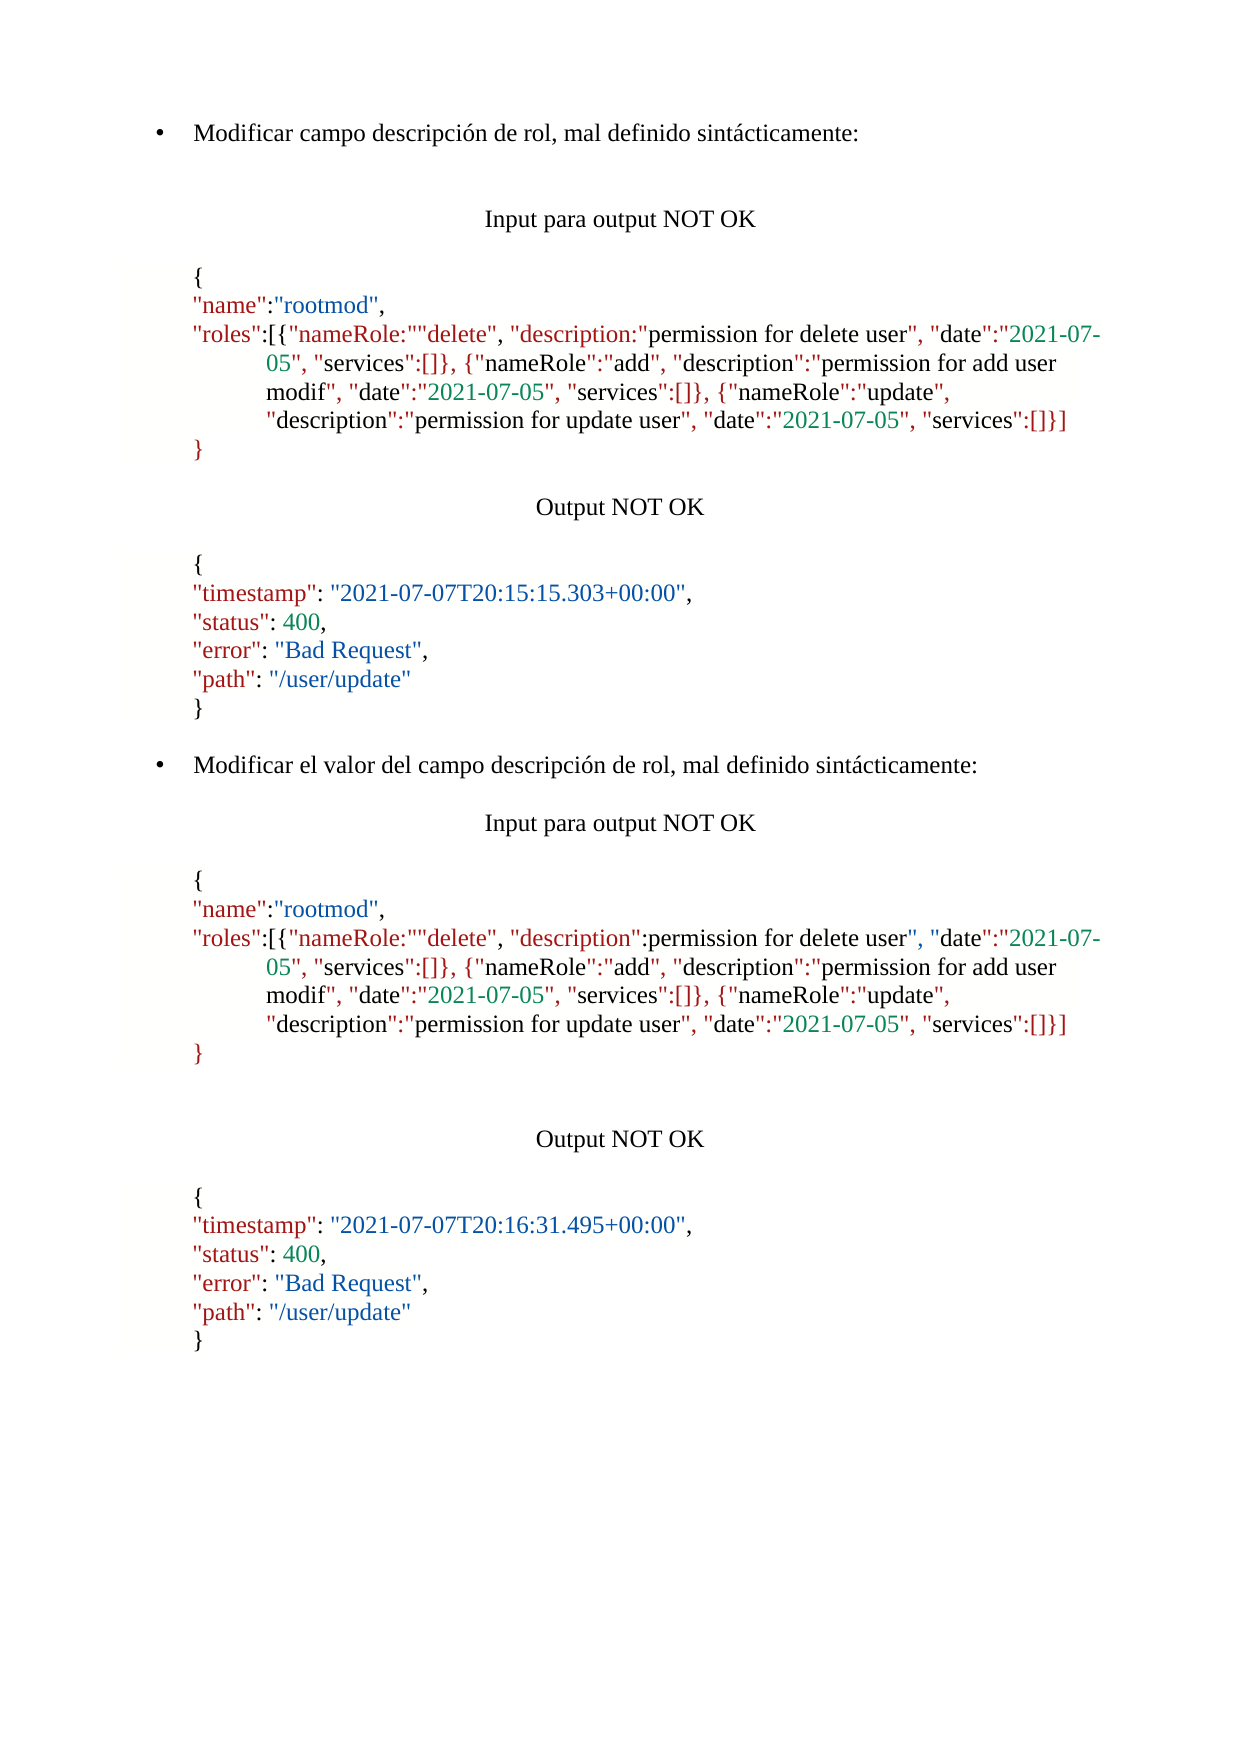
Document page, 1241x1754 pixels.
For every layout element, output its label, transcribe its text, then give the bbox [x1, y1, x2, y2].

text "error": "Bad Request", [118, 636, 1122, 664]
text { [118, 549, 1122, 578]
text Input para output NOT OK [118, 204, 1122, 233]
text "name":"rootmod", [118, 894, 1122, 923]
text } [118, 434, 1122, 463]
text "name":"rootmod", [118, 291, 1122, 319]
text } [118, 1326, 1122, 1354]
text "path": "/user/update" [118, 664, 1122, 693]
text { [118, 1182, 1122, 1211]
text { [118, 262, 1122, 291]
text "roles":[{"nameRole:""delete", "description":permission for delete user", "date":"2021-07- 05", "services":[]}, {"nameRole":"add", "description":"permission for add user modif", "date":"2021-07-05", "services":[]}, {"nameRole":"update", "description":"permission for update user", "date":"2021-07-05", "services":[]}] [118, 923, 1122, 1038]
text "error": "Bad Request", [118, 1268, 1122, 1297]
text "timestamp": "2021-07-07T20:15:15.303+00:00", [118, 578, 1122, 607]
list Modificar el valor del campo descripción de rol, mal definido sintácticamente: [156, 751, 1122, 779]
text Input para output NOT OK [118, 808, 1122, 837]
text "path": "/user/update" [118, 1297, 1122, 1326]
text Output NOT OK [118, 1124, 1122, 1153]
text "roles":[{"nameRole:""delete", "description:"permission for delete user", "date":"2021-07- 05", "services":[]}, {"nameRole":"add", "description":"permission for add user modif", "date":"2021-07-05", "services":[]}, {"nameRole":"update", "description":"permission for update user", "date":"2021-07-05", "services":[]}] [118, 319, 1122, 434]
text { [118, 866, 1122, 894]
text Output NOT OK [118, 492, 1122, 521]
text "status": 400, [118, 607, 1122, 636]
text } [118, 693, 1122, 722]
list Modificar campo descripción de rol, mal definido sintácticamente: [156, 118, 1122, 147]
text "timestamp": "2021-07-07T20:16:31.495+00:00", [118, 1211, 1122, 1239]
text "status": 400, [118, 1239, 1122, 1268]
text } [118, 1038, 1122, 1067]
